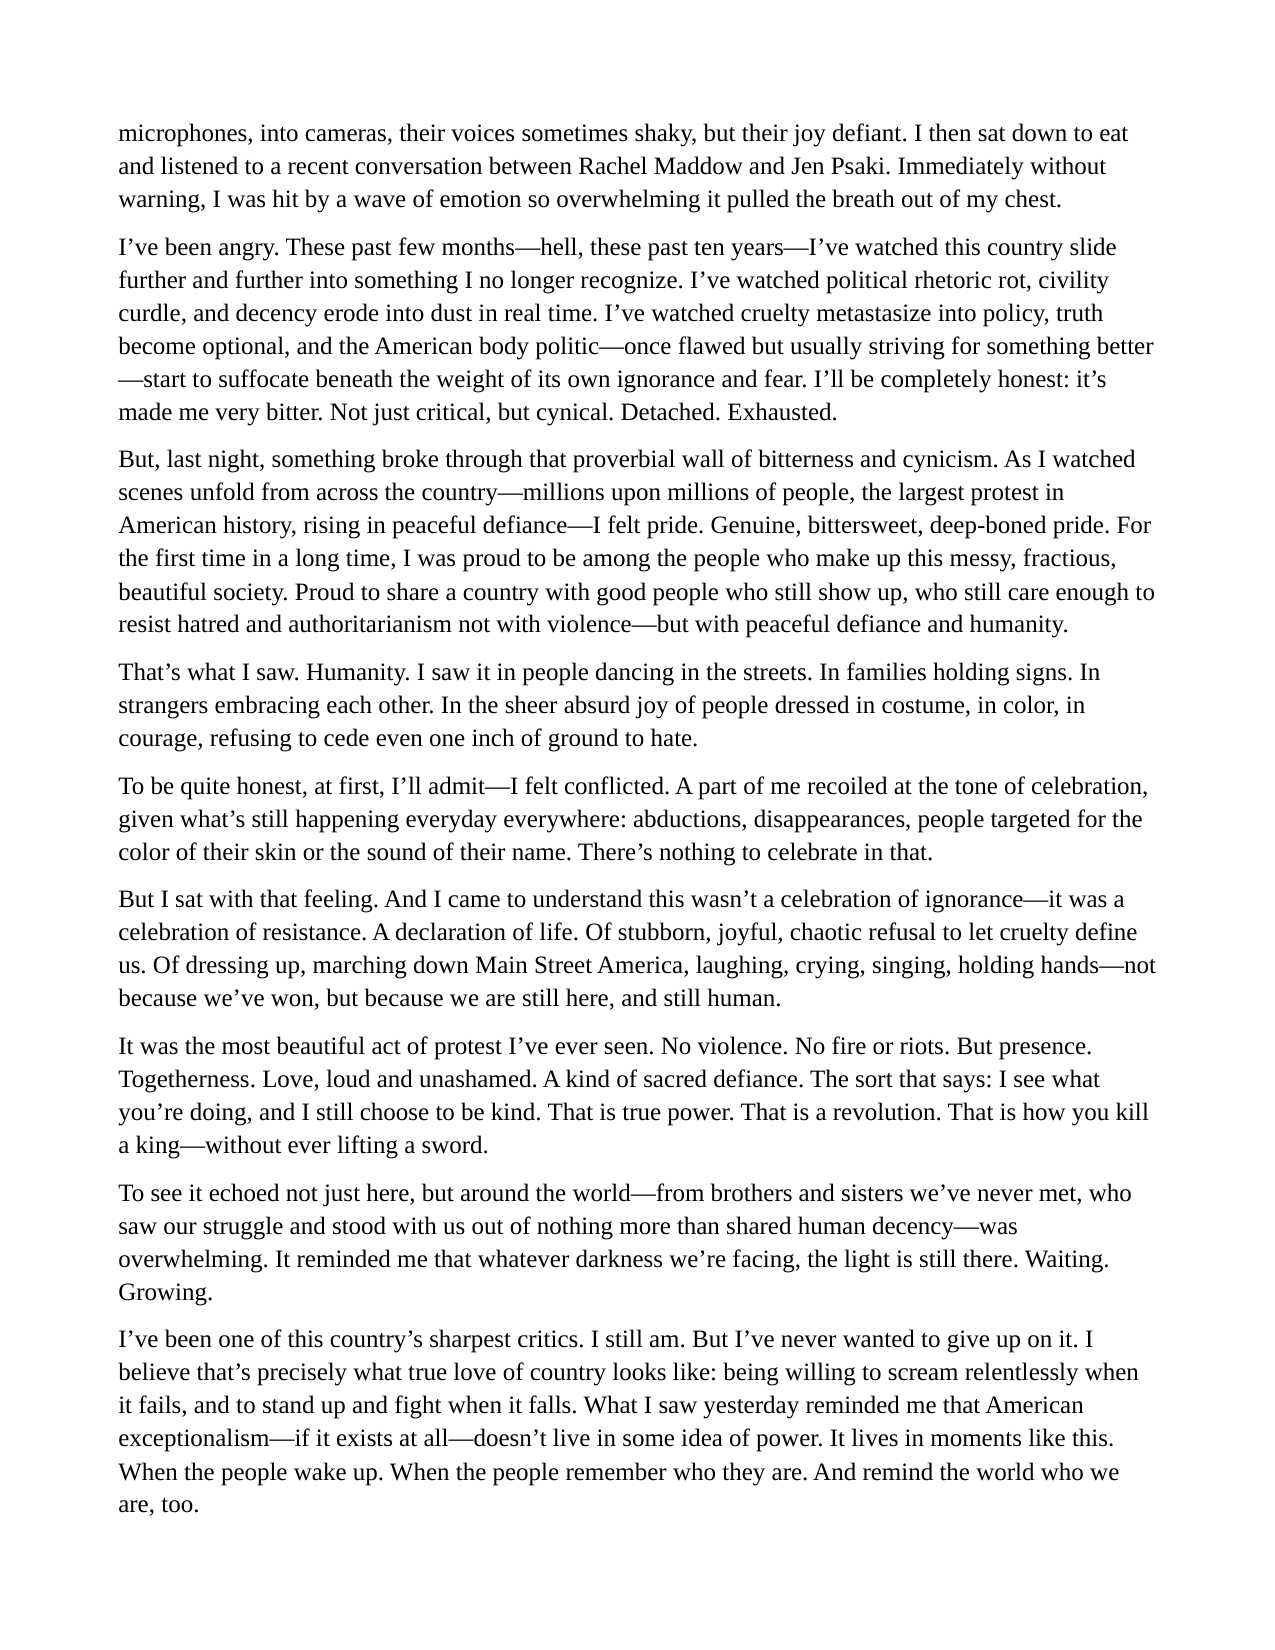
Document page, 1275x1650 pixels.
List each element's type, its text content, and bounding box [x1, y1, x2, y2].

text It was the most beautiful act of protest I’ve ever seen. No violence. No fire or riots. But presence. Togetherness. Love, loud and unashamed. A kind of sacred defiance. The sort that says: I see what you’re doing, and I still choose to be kind. That is true power. That is a revolution. That is how you kill a king—without ever lifting a sword. [118, 1031, 1157, 1159]
text To see it echoed not just here, but around the world—from brothers and sisters we’ve never met, who saw our struggle and stood with us out of nothing more than shared human decency—was overwhelming. It reminded me that whatever darkness we’re facing, the light is still there. Waiting. Growing. [118, 1178, 1157, 1306]
text But I sat with that feeling. And I came to understand this wasn’t a celebration of ignorance—it was a celebration of resistance. A declaration of life. Of stubborn, joyful, chaotic refusal to let cruelty define us. Of dressing up, marching down Main Street America, laughing, crying, singing, holding hands—not because we’ve won, but because we are still here, and still human. [118, 884, 1157, 1012]
text To be quite honest, at first, I’ll admit—I felt conflicted. A part of me recoiled at the tone of celebration, given what’s still happening everyday everywhere: abductions, disappearances, people targeted for the color of their skin or the sound of their name. There’s nothing to celebrate in that. [118, 771, 1157, 866]
text microphones, into cameras, their voices sometimes shaky, but their joy defiant. I then sat down to eat and listened to a recent conversation between Rachel Maddow and Jen Psaki. Immediately without warning, I was hit by a wave of emotion so overwhelming it pulled the breath out of my chest. [118, 118, 1157, 213]
text I’ve been angry. These past few months—hell, these past ten years—I’ve watched this country slide further and further into something I no longer recognize. I’ve watched political rhetoric rot, civility curdle, and decency erode into dust in real time. I’ve watched cruelty metastasize into policy, truth become optional, and the American body politic—once flawed but usually striving for something better—start to suffocate beneath the weight of its own ignorance and fear. I’ll be completely honest: it’s made me very bitter. Not just critical, but cynical. Detached. Exhausted. [118, 232, 1157, 426]
text That’s what I saw. Humanity. I saw it in people dancing in the streets. In families holding signs. In strangers embracing each other. In the sheer absurd joy of people dressed in costume, in color, in courage, refusing to cede even one inch of ground to hate. [118, 657, 1157, 752]
text I’ve been one of this country’s sharpest critics. I still am. But I’ve never wanted to give up on it. I believe that’s precisely what true love of country looks like: being willing to scream relentlessly when it fails, and to stand up and fight when it falls. What I saw yesterday reminded me that American exceptionalism—if it exists at all—doesn’t live in some idea of power. It lives in moments like this. When the people wake up. When the people remember who they are. And remind the world who we are, too. [118, 1324, 1157, 1518]
text But, last night, something broke through that proverbial wall of bitterness and cynicism. As I watched scenes unfold from across the country—millions upon millions of people, the largest protest in American history, rising in peaceful defiance—I felt pride. Genuine, bittersweet, deep-boned pride. For the first time in a long time, I was proud to be among the people who make up this messy, fractious, beautiful society. Proud to share a country with good people who still show up, who still care enough to resist hatred and authoritarianism not with violence—but with peaceful defiance and humanity. [118, 444, 1157, 638]
